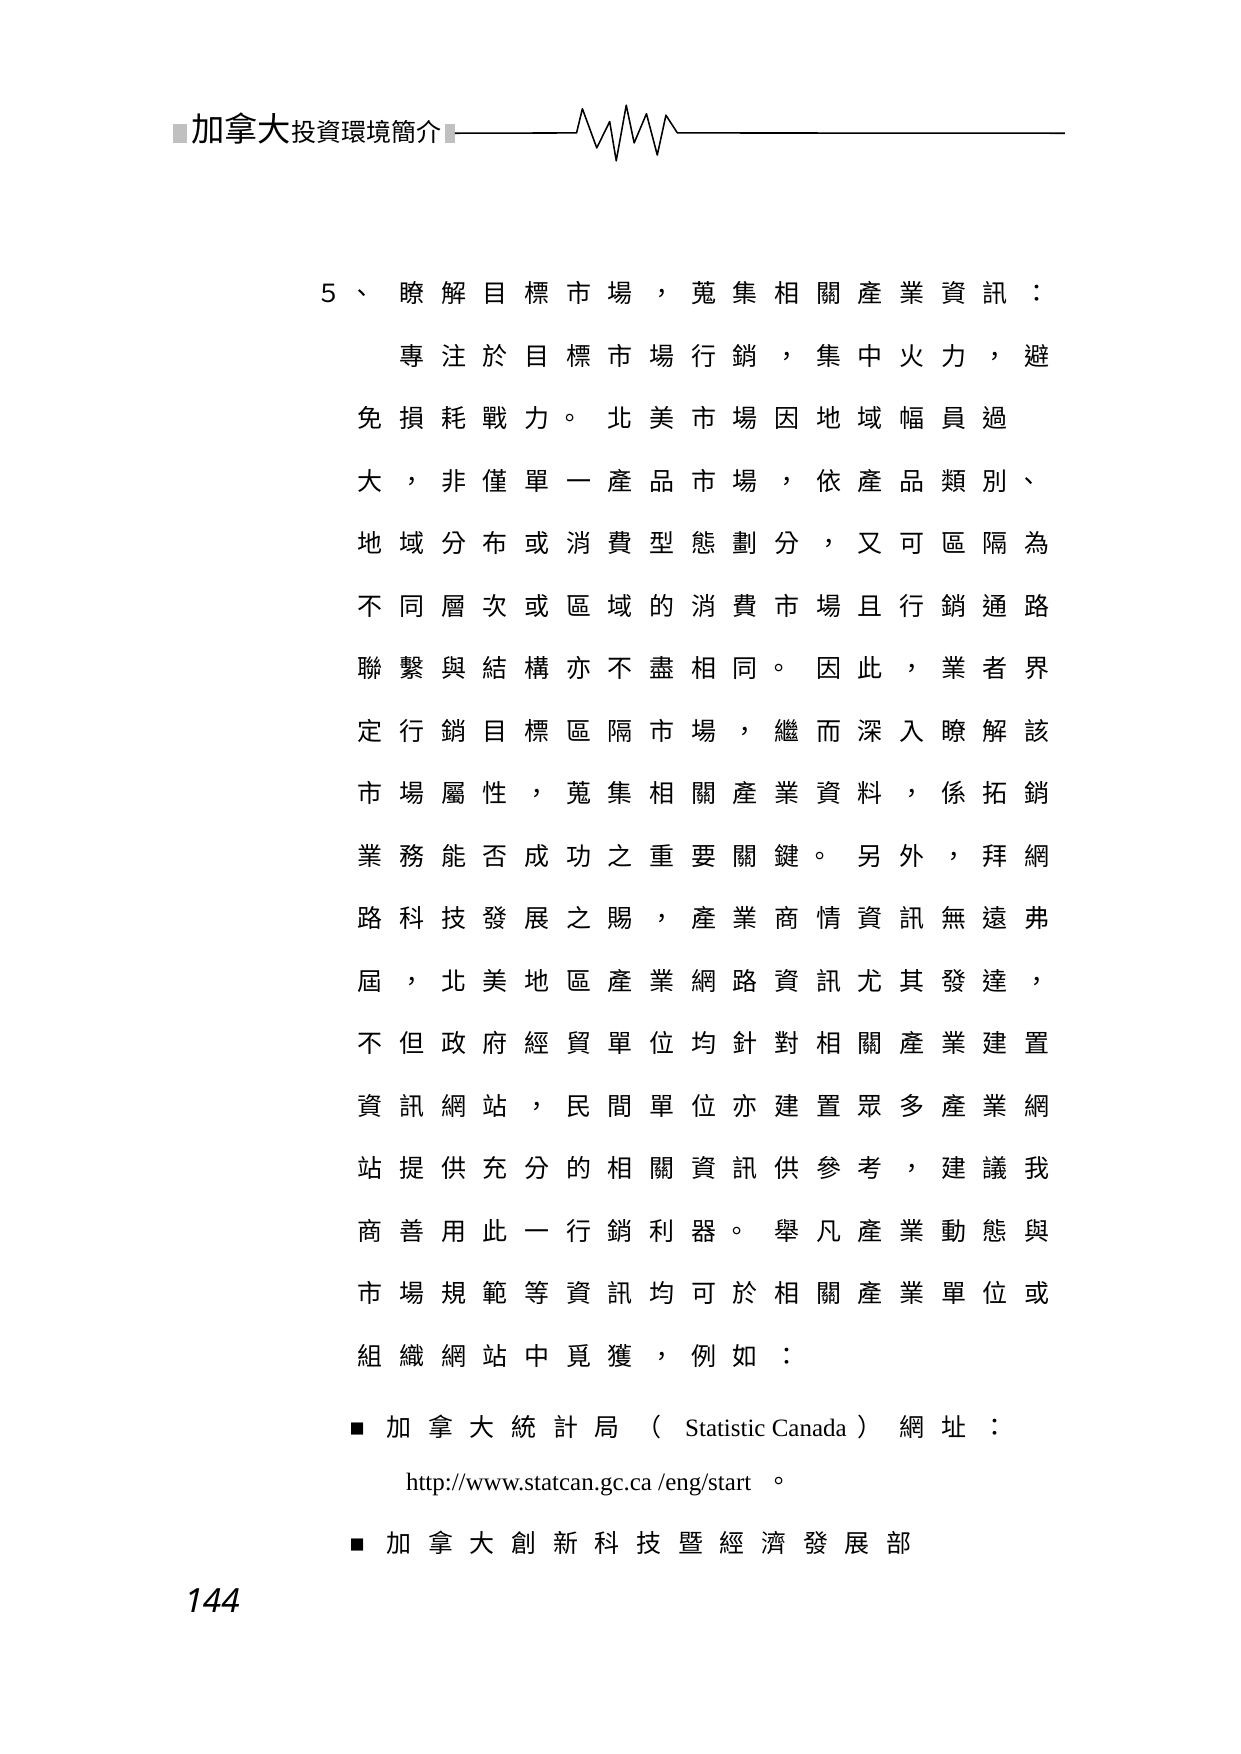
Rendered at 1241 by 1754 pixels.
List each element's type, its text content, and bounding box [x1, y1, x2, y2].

text ■ 加拿大創新科技暨經濟發展部 [341, 1500, 1058, 1563]
text ■ 加拿大統計局（Statistic Canada）網址：http://www.statcan.gc.ca /eng/start。 [341, 1375, 1058, 1500]
text ５、瞭解目標市場，蒐集相關產業資訊： [281, 250, 1058, 313]
text 專注於目標市場行銷，集中火力，避免損耗戰力。北美市場因地域幅員過大，非僅單一產品市場，依產品類別、地域分布或消費型態劃分，又可區隔為不同層次或區域的消費市場且行銷通路聯繫與結構亦不盡相同。因此，業者界定行銷目標區隔市場，繼而深入瞭解該市場屬性，蒐集相關產業資料，係拓銷業務能否成功之重要關鍵。另外，拜網路科技發展之賜，產業商情資訊無遠弗屆，北美地區產業網路資訊尤其發達，不但政府經貿單位均針對相關產業建置資訊網站，民間單位亦建置眾多產業網站提供充分的相關資訊供參考，建議我商善用此一行銷利器。舉凡產業動態與市場規範等資訊均可於相關產業單位或組織網站中覓獲，例如： [330, 313, 1058, 1375]
